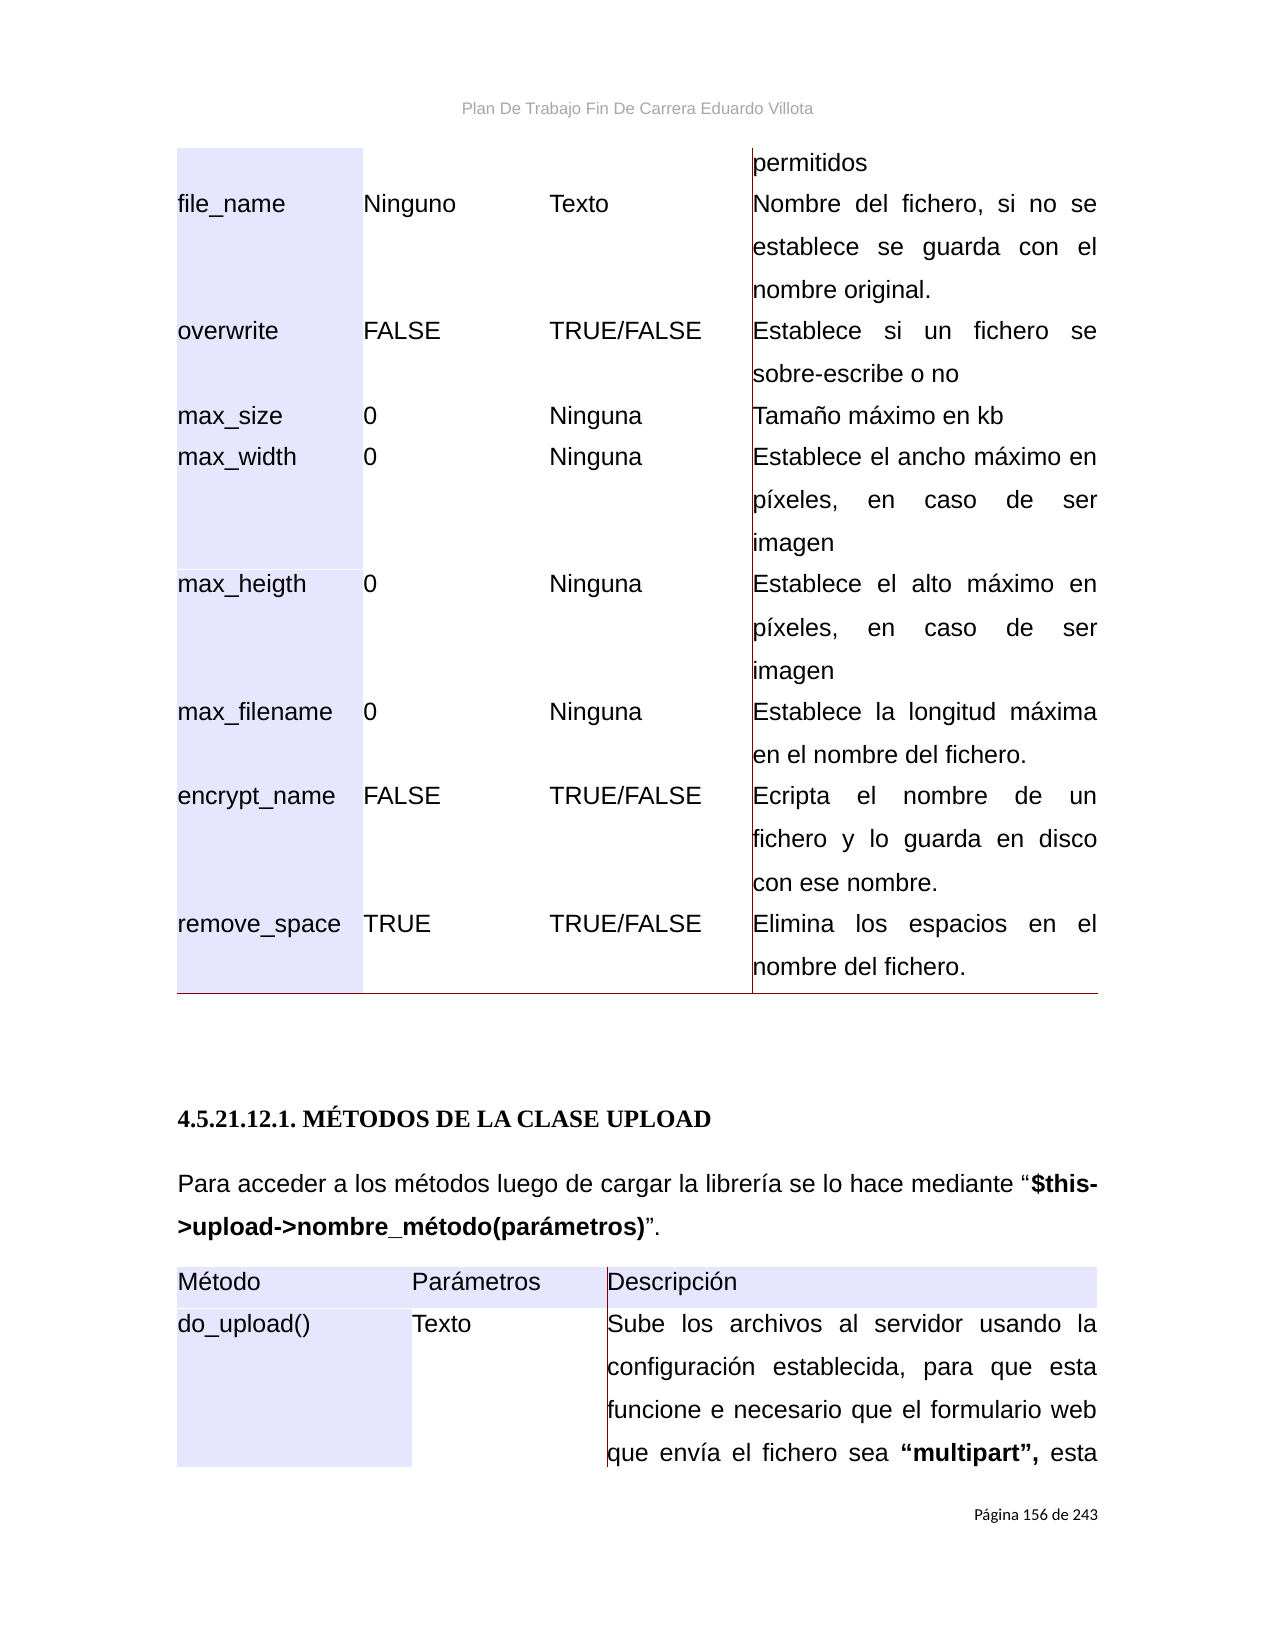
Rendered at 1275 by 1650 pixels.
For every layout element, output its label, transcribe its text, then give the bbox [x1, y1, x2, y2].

table_cell max_heigth [177, 570, 363, 697]
table_cell [549, 148, 752, 189]
table_cell Texto [412, 1309, 607, 1467]
table_cell Ninguna [549, 401, 752, 442]
table_cell TRUE/FALSE [549, 909, 752, 993]
table_cell Texto [549, 189, 752, 316]
table_cell Sube los archivos al servidor usando la configuración establecida, para que esta funcione e necesario que el formulario web que envía el fichero sea “multipart”, esta [608, 1309, 1097, 1467]
table_cell [177, 148, 363, 189]
table_cell Elimina los espacios en el nombre del fichero. [753, 909, 1097, 993]
table_cell 0 [363, 570, 549, 697]
table_header Método [177, 1267, 412, 1308]
table_cell overwrite [177, 316, 363, 401]
table_cell 0 [363, 442, 549, 569]
table_cell Nombre del fichero, si no se establece se guarda con el nombre original. [753, 189, 1097, 316]
table_cell remove_space [177, 909, 363, 993]
table_cell Ecripta el nombre de un fichero y lo guarda en disco con ese nombre. [753, 781, 1097, 909]
table_cell TRUE/FALSE [549, 781, 752, 909]
table_cell Ninguna [549, 697, 752, 781]
text Para acceder a los métodos luego de cargar la librería se lo hace mediante “$this->upload->nombre_método(parámetros)”. [177, 1168, 1098, 1240]
table_cell file_name [177, 189, 363, 316]
table_cell FALSE [363, 316, 549, 401]
table_cell 0 [363, 401, 549, 442]
table_cell max_size [177, 401, 363, 442]
table_cell do_upload() [177, 1309, 412, 1467]
table_cell [363, 148, 549, 189]
table_header Parámetros [412, 1267, 607, 1308]
table_cell permitidos [753, 148, 1097, 189]
table_cell Ninguna [549, 570, 752, 697]
table_cell max_width [177, 442, 363, 569]
table_cell Ninguno [363, 189, 549, 316]
table_header Descripción [608, 1267, 1097, 1308]
table_cell Establece el ancho máximo en píxeles, en caso de ser imagen [753, 442, 1097, 569]
table_cell FALSE [363, 781, 549, 909]
table_cell TRUE [363, 909, 549, 993]
table_cell Establece la longitud máxima en el nombre del fichero. [753, 697, 1097, 781]
table_cell Tamaño máximo en kb [753, 401, 1097, 442]
table_cell max_filename [177, 697, 363, 781]
table_cell 0 [363, 697, 549, 781]
table_cell encrypt_name [177, 781, 363, 909]
table_cell Establece el alto máximo en píxeles, en caso de ser imagen [753, 570, 1097, 697]
table_cell Establece si un fichero se sobre-escribe o no [753, 316, 1097, 401]
table_cell TRUE/FALSE [549, 316, 752, 401]
text 4.5.21.12.1. MÉTODOS DE LA CLASE UPLOAD [177, 1104, 1098, 1133]
table_cell Ninguna [549, 442, 752, 569]
